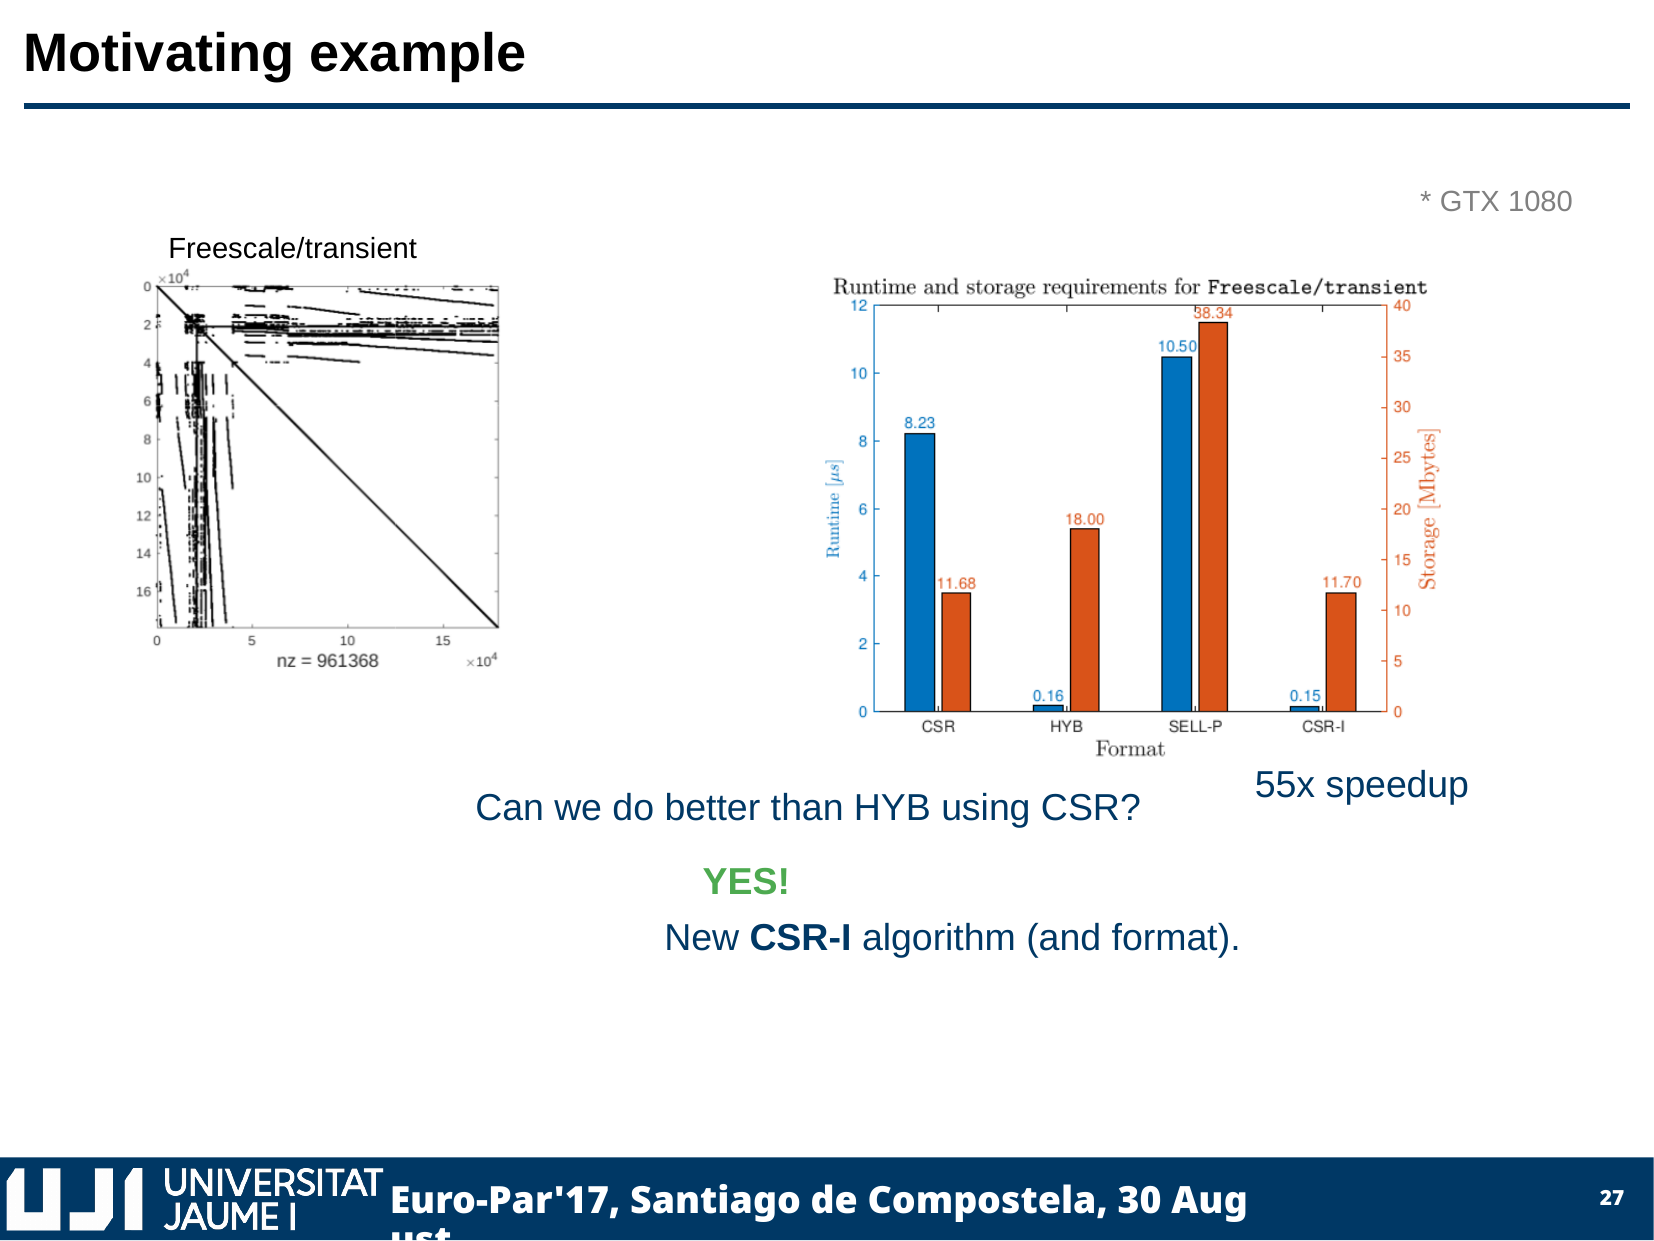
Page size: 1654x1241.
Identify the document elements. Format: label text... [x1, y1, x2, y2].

title Motivating example [23, 0, 1630, 107]
text_box YES! [687, 853, 851, 909]
picture [0, 1158, 390, 1241]
picture [106, 236, 556, 693]
text_box 55x speedup [1240, 755, 1484, 813]
text_box Can we do better than HYB using CSR? [460, 779, 1157, 836]
picture [818, 259, 1453, 779]
text_box Freescale/transient [153, 224, 502, 272]
text_box New CSR-I algorithm (and format). [649, 909, 1256, 966]
text_box * GTX 1080 [1405, 177, 1589, 225]
